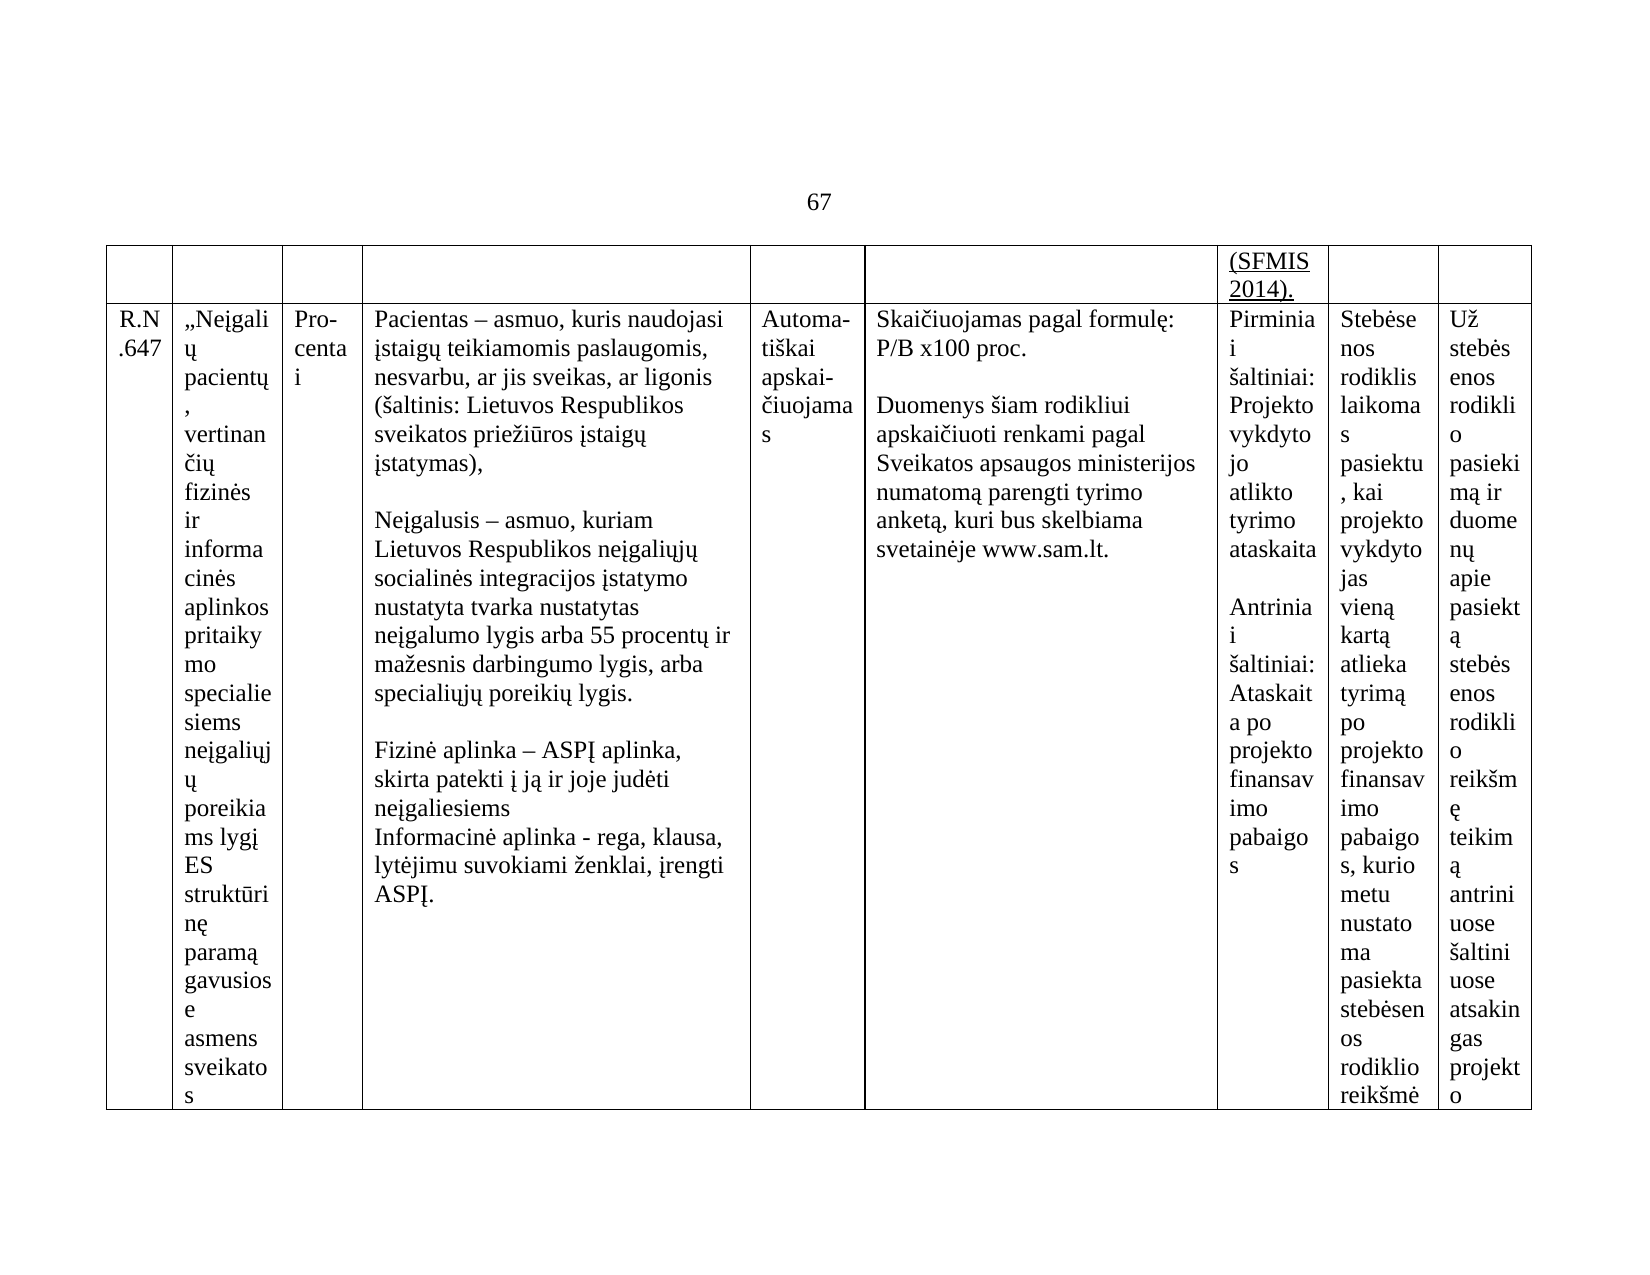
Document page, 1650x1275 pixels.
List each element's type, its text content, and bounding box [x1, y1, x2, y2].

table_cell Stebėsenos rodiklis laikomas pasiektu, kai projekto vykdytojas vieną kartą atlieka tyrimą po projekto finansavimo pabaigos, kurio metu nustatoma pasiekta stebėsenos rodiklio reikšmė [1329, 304, 1438, 1109]
table_cell [1329, 246, 1438, 303]
table_cell (SFMIS2014). [1218, 246, 1328, 303]
table_cell Pirminiai šaltiniai: Projekto vykdytojo atlikto tyrimo ataskaita Antriniai šaltiniai: Ataskaita po projekto finansavimo pabaigos [1218, 304, 1328, 1109]
table_cell [173, 246, 282, 303]
table_cell R.N.647 [107, 304, 172, 1109]
table_cell [1439, 246, 1531, 303]
table_cell Už stebėsenos rodiklio pasiekimą ir duomenų apie pasiektą stebėsenos rodiklio reikšmę teikimą antriniuose šaltiniuose atsakingas projekto [1439, 304, 1531, 1109]
table_cell [363, 246, 750, 303]
table_cell [107, 246, 172, 303]
table_cell [866, 246, 1217, 303]
table_cell Pacientas – asmuo, kuris naudojasi įstaigų teikiamomis paslaugomis, nesvarbu, ar jis sveikas, ar ligonis (šaltinis: Lietuvos Respublikos sveikatos priežiūros įstaigų įstatymas), Neįgalusis – asmuo, kuriam Lietuvos Respublikos neįgaliųjų socialinės integracijos įstatymo nustatyta tvarka nustatytas neįgalumo lygis arba 55 procentų ir mažesnis darbingumo lygis, arba specialiųjų poreikių lygis. Fizinė aplinka – ASPĮ aplinka, skirta patekti į ją ir joje judėti neįgaliesiems Informacinė aplinka - rega, klausa, lytėjimu suvokiami ženklai, įrengti ASPĮ. [363, 304, 750, 1109]
table_cell [751, 246, 864, 303]
table_cell Automa-tiškai apskai-čiuojamas [751, 304, 864, 1109]
table_cell „Neįgalių pacientų, vertinančių fizinės ir informacinės aplinkos pritaikymo specialiesiems neįgaliųjų poreikiams lygį ES struktūrinę paramą gavusiose asmens sveikatos [173, 304, 282, 1109]
table_cell Pro-centai [283, 304, 362, 1109]
table_cell Skaičiuojamas pagal formulę: P/B x100 proc. Duomenys šiam rodikliui apskaičiuoti renkami pagal Sveikatos apsaugos ministerijos numatomą parengti tyrimo anketą, kuri bus skelbiama svetainėje www.sam.lt. [866, 304, 1217, 1109]
table_cell [283, 246, 362, 303]
